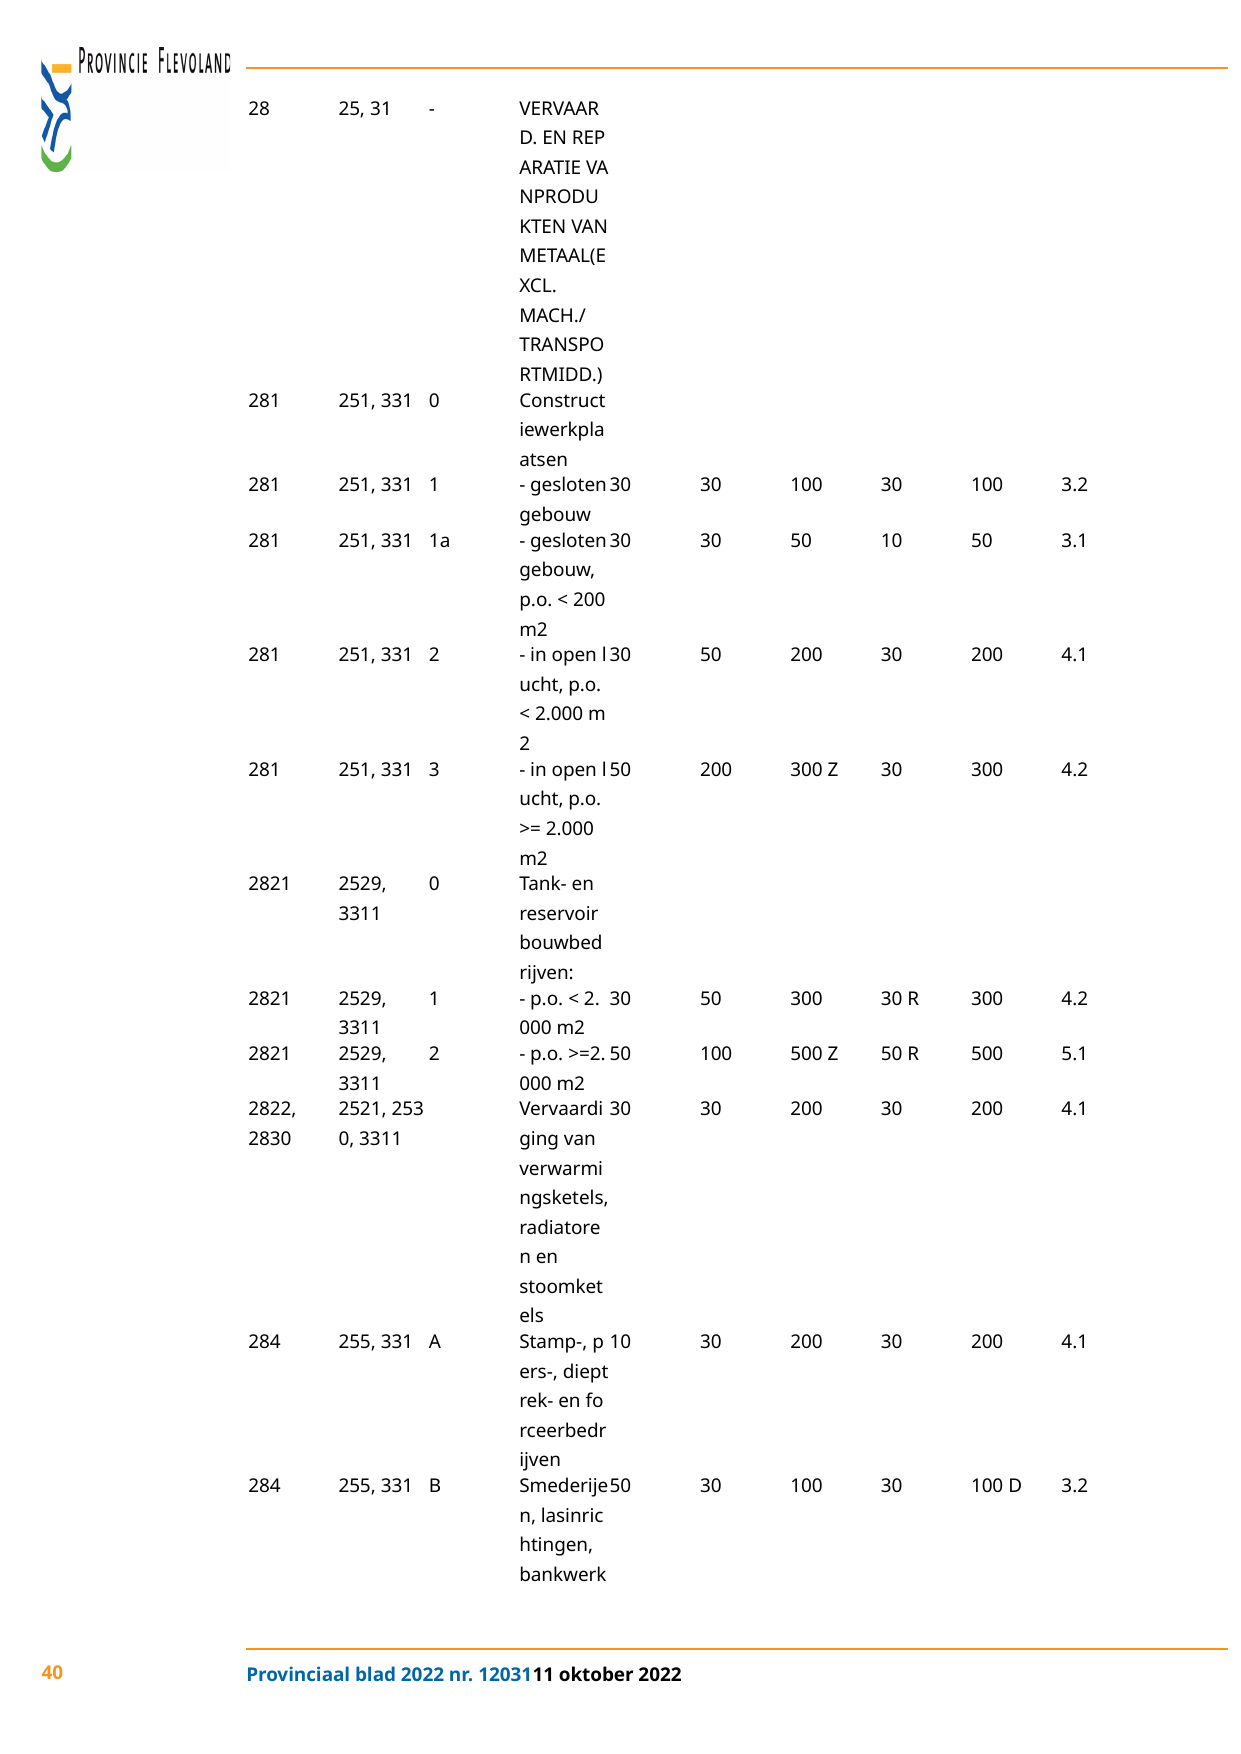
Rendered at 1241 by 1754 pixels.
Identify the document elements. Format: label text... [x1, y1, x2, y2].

table_cell 3.1 [1061, 527, 1152, 641]
table_cell 50 [609, 756, 700, 870]
table_cell 281 [248, 527, 338, 641]
table_cell 2529, 3311 [338, 1040, 429, 1096]
table_cell 50 [609, 1040, 700, 1096]
table_cell 30 [881, 756, 971, 870]
table_cell 4.1 [1061, 1096, 1152, 1328]
table_cell [1061, 95, 1152, 387]
table_cell 251, 331 [338, 387, 429, 472]
table_cell 5.1 [1061, 1040, 1152, 1096]
table_cell 251, 331 [338, 756, 429, 870]
table_cell 1 [429, 472, 519, 527]
table_cell 255, 331 [338, 1328, 429, 1472]
table_cell 28 [248, 95, 338, 387]
table_cell - in open lucht, p.o.>= 2.000 m2 [519, 756, 609, 870]
table_cell 200 [790, 1096, 881, 1328]
table_cell 200 [790, 1328, 881, 1472]
table_cell Smederijen, lasinrichtingen, bankwerk [519, 1473, 609, 1587]
table_cell 251, 331 [338, 527, 429, 641]
table_cell 50 R [881, 1040, 971, 1096]
table_cell - in open lucht, p.o.< 2.000 m2 [519, 641, 609, 756]
table_cell 100 [971, 472, 1061, 527]
table_cell 281 [248, 387, 338, 472]
table_cell 100 [790, 472, 881, 527]
table_cell 281 [248, 641, 338, 756]
table_cell - gesloten gebouw, p.o. < 200m2 [519, 527, 609, 641]
table_cell Tank- en reservoirbouwbedrijven: [519, 870, 609, 985]
table_cell 2821 [248, 985, 338, 1040]
table_cell [881, 387, 971, 472]
table_cell [700, 95, 790, 387]
table_cell 30 [881, 1328, 971, 1472]
table_cell 4.1 [1061, 641, 1152, 756]
table_cell Stamp-, pers-, dieptrek- en forceerbedrijven [519, 1328, 609, 1472]
table_cell 300 [971, 756, 1061, 870]
table_cell 3.2 [1061, 1473, 1152, 1587]
table_cell 200 [971, 1328, 1061, 1472]
table_cell 281 [248, 472, 338, 527]
table_cell 50 [700, 641, 790, 756]
table_cell 500 [971, 1040, 1061, 1096]
table_cell 2 [429, 641, 519, 756]
table_cell 1a [429, 527, 519, 641]
table_cell 200 [971, 641, 1061, 756]
table_cell 30 [881, 1096, 971, 1328]
table_cell 4.2 [1061, 985, 1152, 1040]
table_cell [700, 387, 790, 472]
table_cell 10 [881, 527, 971, 641]
table_cell 100 [790, 1473, 881, 1587]
table_cell [1061, 387, 1152, 472]
table_cell 30 [609, 527, 700, 641]
table_cell 2521, 2530, 3311 [338, 1096, 429, 1328]
table_cell [881, 870, 971, 985]
table_cell 100 D [971, 1473, 1061, 1587]
table_cell 251, 331 [338, 641, 429, 756]
table_cell VERVAARD. EN REPARATIE VANPRODUKTEN VAN METAAL(EXCL. MACH./TRANSPORTMIDD.) [519, 95, 609, 387]
table_cell 200 [700, 756, 790, 870]
table_cell B [429, 1473, 519, 1587]
table_cell 4.2 [1061, 756, 1152, 870]
table_cell 30 [881, 1473, 971, 1587]
table_cell [609, 387, 700, 472]
table_cell [429, 1096, 519, 1328]
table_cell 2821 [248, 1040, 338, 1096]
table_cell 2529, 3311 [338, 985, 429, 1040]
table_cell [971, 870, 1061, 985]
table_cell 251, 331 [338, 472, 429, 527]
table_cell 500 Z [790, 1040, 881, 1096]
table_cell [971, 387, 1061, 472]
table_cell - gesloten gebouw [519, 472, 609, 527]
table_cell - [429, 95, 519, 387]
table_cell 0 [429, 870, 519, 985]
table_cell 30 [700, 1473, 790, 1587]
table_cell 30 [700, 1328, 790, 1472]
table_cell 200 [790, 641, 881, 756]
table_cell 4.1 [1061, 1328, 1152, 1472]
table_cell 50 [971, 527, 1061, 641]
table_cell 300 [971, 985, 1061, 1040]
table_cell 50 [790, 527, 881, 641]
table_cell 30 [700, 1096, 790, 1328]
table_cell [609, 870, 700, 985]
table_cell [790, 870, 881, 985]
table_cell 1 [429, 985, 519, 1040]
table_cell 200 [971, 1096, 1061, 1328]
table_cell [1061, 870, 1152, 985]
table_cell 0 [429, 387, 519, 472]
table_cell 2821 [248, 870, 338, 985]
table_cell Vervaardiging van verwarmingsketels, radiatoren en stoomketels [519, 1096, 609, 1328]
table_cell - p.o. < 2.000 m2 [519, 985, 609, 1040]
table_cell [881, 95, 971, 387]
table_cell 2 [429, 1040, 519, 1096]
table_cell [609, 95, 700, 387]
table_cell 300 Z [790, 756, 881, 870]
table_cell 3 [429, 756, 519, 870]
table_cell 30 [609, 1096, 700, 1328]
table_cell [790, 387, 881, 472]
table_cell 30 R [881, 985, 971, 1040]
table_cell 100 [700, 1040, 790, 1096]
table_cell 284 [248, 1328, 338, 1472]
table_cell A [429, 1328, 519, 1472]
table_cell 30 [881, 472, 971, 527]
table_cell 25, 31 [338, 95, 429, 387]
table_cell 10 [609, 1328, 700, 1472]
table_cell 30 [609, 641, 700, 756]
table_cell 300 [790, 985, 881, 1040]
table_cell 50 [609, 1473, 700, 1587]
table_cell [700, 870, 790, 985]
table_cell 30 [609, 472, 700, 527]
table_cell 30 [609, 985, 700, 1040]
table_cell - p.o. >=2.000 m2 [519, 1040, 609, 1096]
table_cell 2822, 2830 [248, 1096, 338, 1328]
table_cell 30 [881, 641, 971, 756]
table_cell 3.2 [1061, 472, 1152, 527]
table_cell 255, 331 [338, 1473, 429, 1587]
table_cell 50 [700, 985, 790, 1040]
table_cell 30 [700, 472, 790, 527]
picture [41, 47, 231, 172]
table_cell [971, 95, 1061, 387]
table_cell Constructiewerkplaatsen [519, 387, 609, 472]
table_cell 284 [248, 1473, 338, 1587]
table_cell 30 [700, 527, 790, 641]
table_cell [790, 95, 881, 387]
table_cell 281 [248, 756, 338, 870]
table_cell 2529, 3311 [338, 870, 429, 985]
